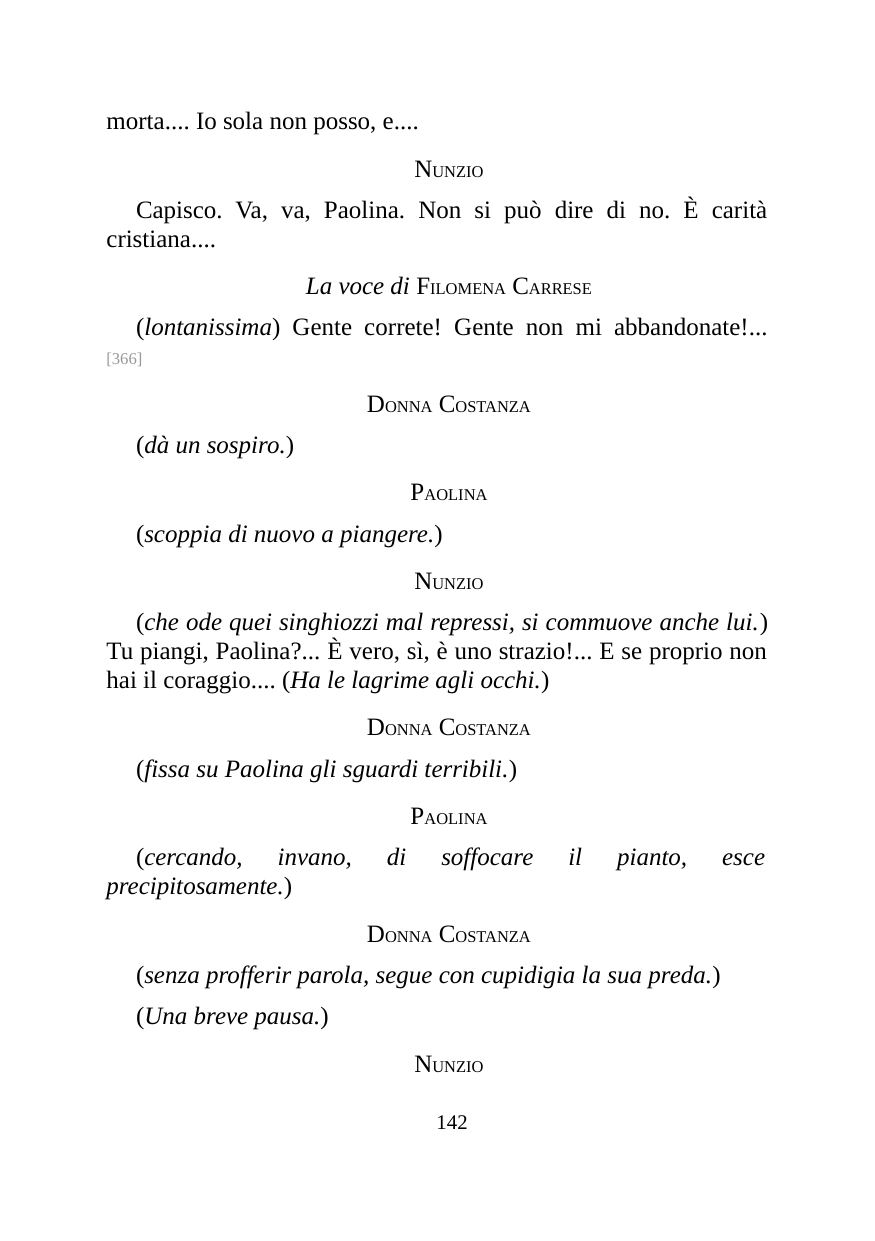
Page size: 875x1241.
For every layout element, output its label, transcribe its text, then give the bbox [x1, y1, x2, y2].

text (che ode quei singhiozzi mal repressi, si commuove anche lui.) Tu piangi, Paolina?... È vero, sì, è uno strazio!... E se proprio non hai il coraggio.... (Ha le lagrime agli occhi.) [106, 607, 768, 694]
text Paolina [106, 477, 768, 506]
text Nunzio [106, 154, 768, 182]
text La voce di Filomena Carrese [106, 271, 768, 300]
text Donna Costanza [106, 919, 768, 947]
text Capisco. Va, va, Paolina. Non si può dire di no. È carità cristiana.... [106, 195, 768, 252]
text morta.... Io sola non posso, e.... [106, 106, 768, 135]
text Paolina [106, 801, 768, 830]
text (dà un sospiro.) [106, 430, 768, 459]
text (scoppia di nuovo a piangere.) [106, 519, 768, 547]
text (fissa su Paolina gli sguardi terribili.) [106, 754, 768, 782]
text Nunzio [106, 566, 768, 595]
text (Una breve pausa.) [106, 1001, 768, 1030]
text (cercando, invano, di soffocare il pianto, esce precipitosamente.) [106, 842, 768, 900]
text Donna Costanza [106, 389, 768, 417]
text (lontanissima) Gente correte! Gente non mi abbandonate!... [366] [106, 312, 768, 370]
text Donna Costanza [106, 712, 768, 741]
text (senza profferir parola, segue con cupidigia la sua preda.) [106, 960, 768, 989]
text Nunzio [106, 1049, 768, 1077]
